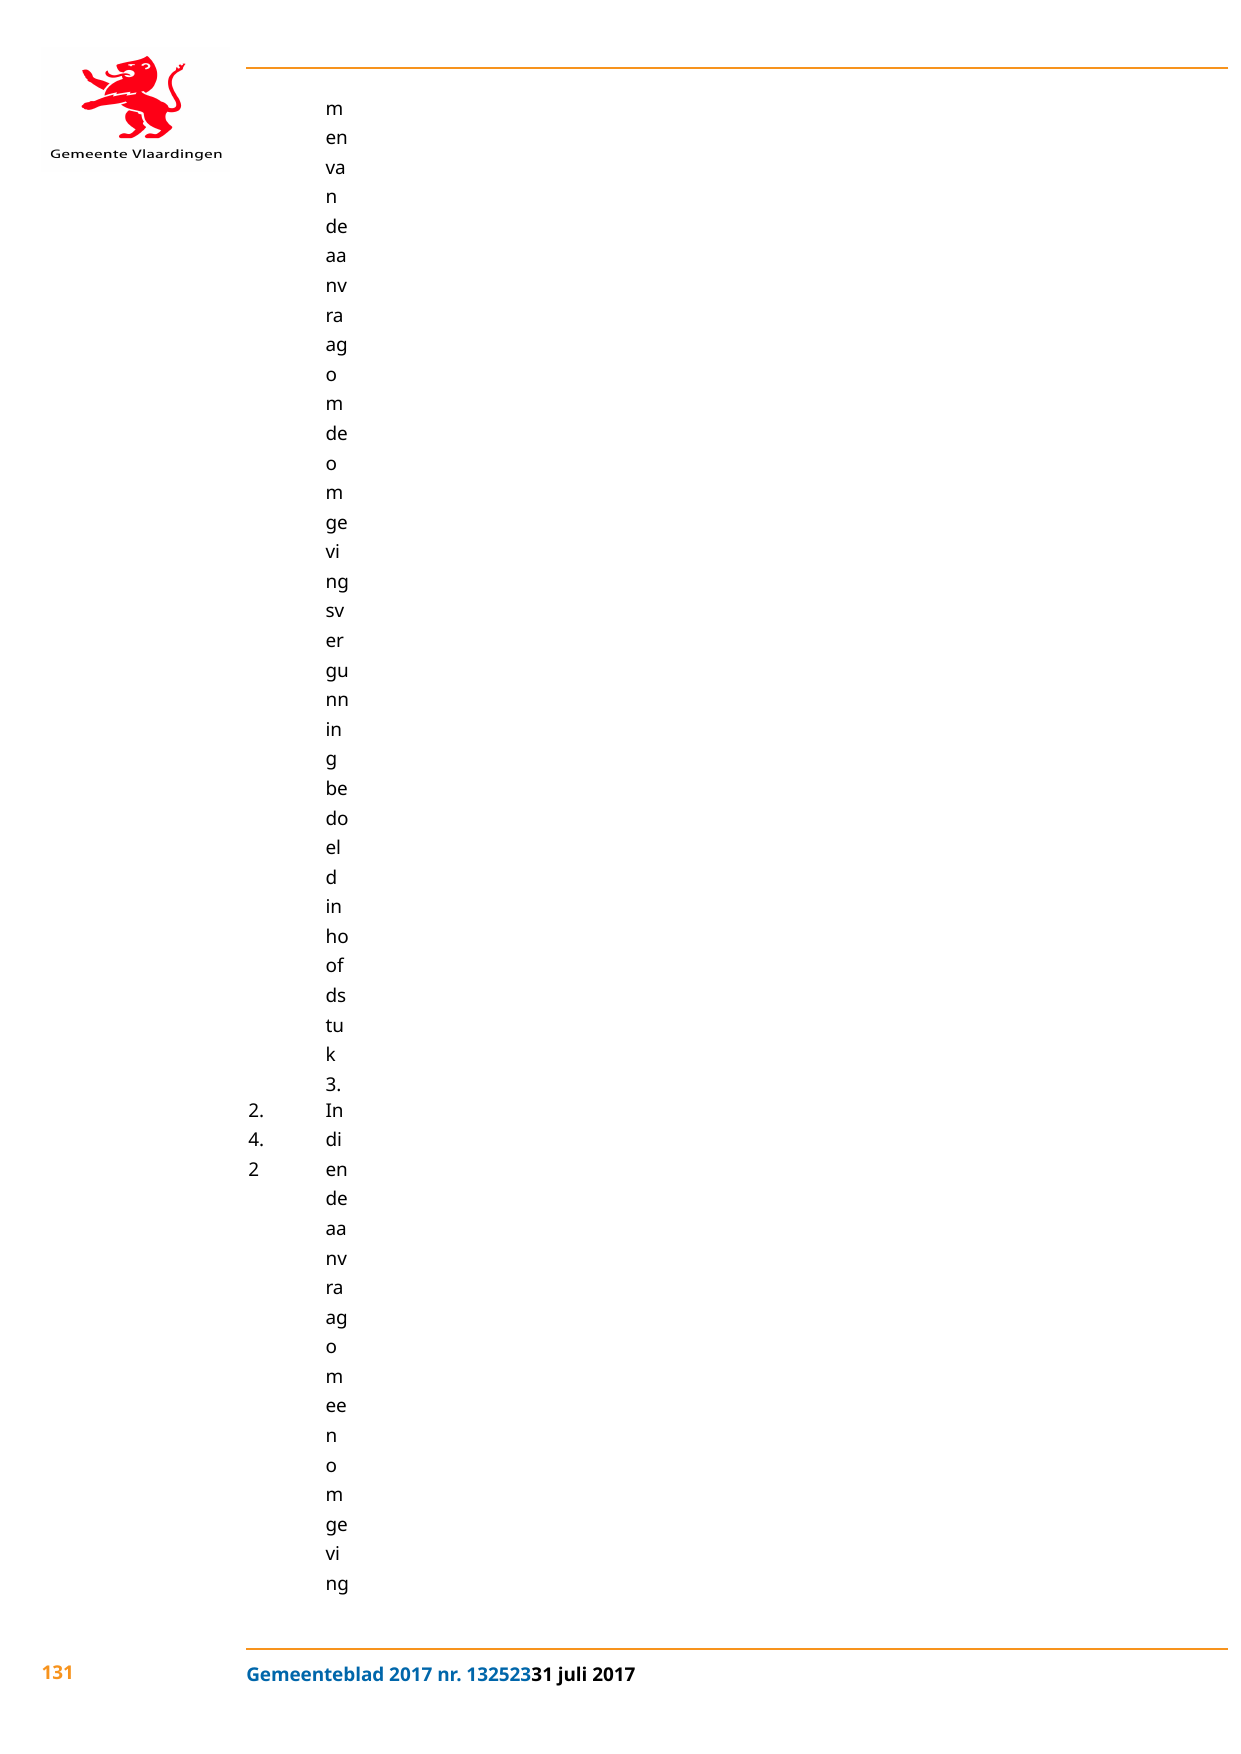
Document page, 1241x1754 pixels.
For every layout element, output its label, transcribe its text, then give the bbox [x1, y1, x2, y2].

table_cell [351, 1097, 377, 1596]
table_cell [403, 95, 429, 1097]
table_cell [300, 95, 325, 1097]
table_cell 2.4.2 [248, 1097, 274, 1596]
table_cell [403, 1097, 429, 1596]
table_cell [248, 95, 274, 1097]
table_cell [351, 95, 377, 1097]
table_cell [274, 95, 299, 1097]
table_cell Indien de aanvraag om een omgeving [325, 1097, 351, 1596]
table_cell [300, 1097, 325, 1596]
table_cell men van de aanvraag om de omgevingsvergunning bedoeld in hoofdstuk 3. [325, 95, 351, 1097]
table_cell [377, 95, 403, 1097]
picture [41, 47, 231, 172]
table_cell [274, 1097, 299, 1596]
table_cell [377, 1097, 403, 1596]
